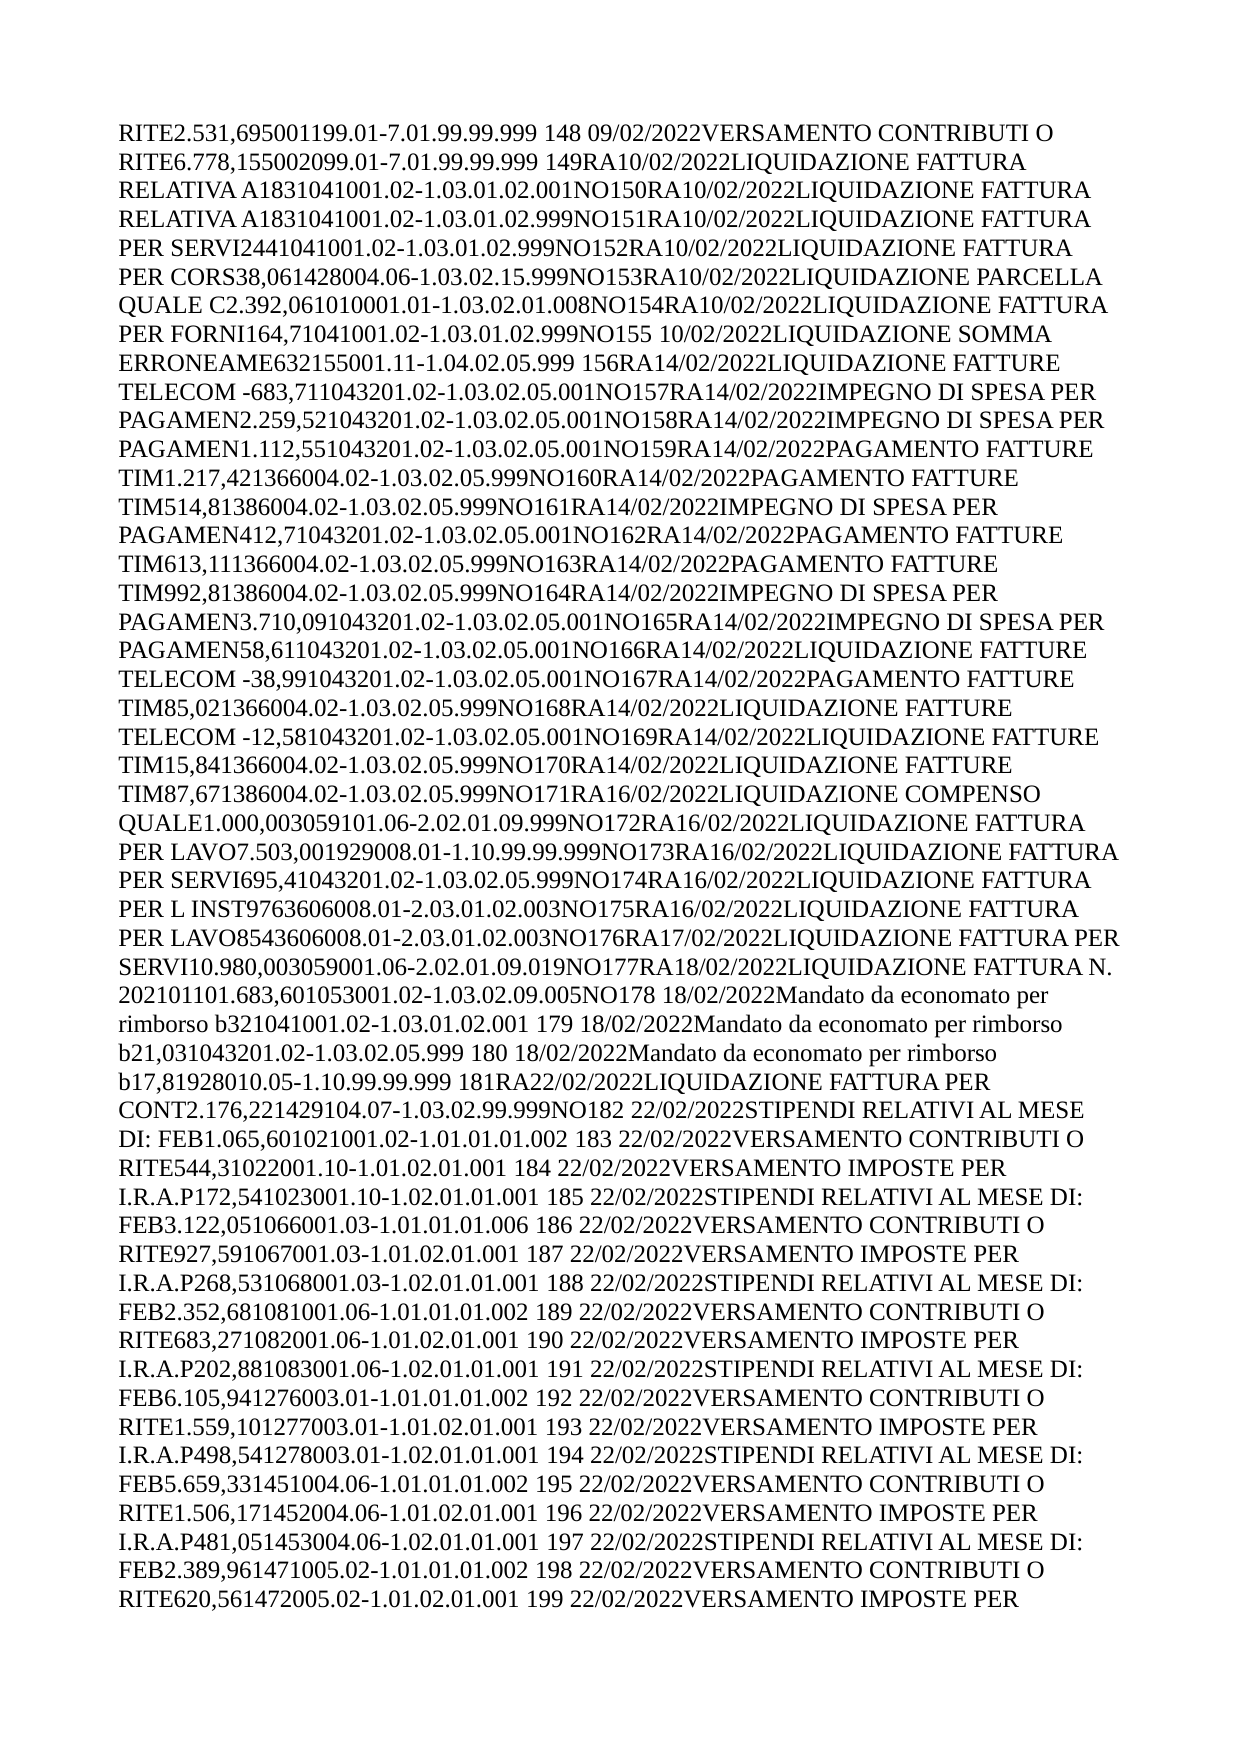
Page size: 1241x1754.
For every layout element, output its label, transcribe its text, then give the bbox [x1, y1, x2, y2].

text RITE2.531,695001199.01-7.01.99.99.999 148 09/02/2022VERSAMENTO CONTRIBUTI O RITE6.778,155002099.01-7.01.99.99.999 149RA10/02/2022LIQUIDAZIONE FATTURA RELATIVA A1831041001.02-1.03.01.02.001NO150RA10/02/2022LIQUIDAZIONE FATTURA RELATIVA A1831041001.02-1.03.01.02.999NO151RA10/02/2022LIQUIDAZIONE FATTURA PER SERVI2441041001.02-1.03.01.02.999NO152RA10/02/2022LIQUIDAZIONE FATTURA PER CORS38,061428004.06-1.03.02.15.999NO153RA10/02/2022LIQUIDAZIONE PARCELLA QUALE C2.392,061010001.01-1.03.02.01.008NO154RA10/02/2022LIQUIDAZIONE FATTURA PER FORNI164,71041001.02-1.03.01.02.999NO155 10/02/2022LIQUIDAZIONE SOMMA ERRONEAME632155001.11-1.04.02.05.999 156RA14/02/2022LIQUIDAZIONE FATTURE TELECOM -683,711043201.02-1.03.02.05.001NO157RA14/02/2022IMPEGNO DI SPESA PER PAGAMEN2.259,521043201.02-1.03.02.05.001NO158RA14/02/2022IMPEGNO DI SPESA PER PAGAMEN1.112,551043201.02-1.03.02.05.001NO159RA14/02/2022PAGAMENTO FATTURE TIM1.217,421366004.02-1.03.02.05.999NO160RA14/02/2022PAGAMENTO FATTURE TIM514,81386004.02-1.03.02.05.999NO161RA14/02/2022IMPEGNO DI SPESA PER PAGAMEN412,71043201.02-1.03.02.05.001NO162RA14/02/2022PAGAMENTO FATTURE TIM613,111366004.02-1.03.02.05.999NO163RA14/02/2022PAGAMENTO FATTURE TIM992,81386004.02-1.03.02.05.999NO164RA14/02/2022IMPEGNO DI SPESA PER PAGAMEN3.710,091043201.02-1.03.02.05.001NO165RA14/02/2022IMPEGNO DI SPESA PER PAGAMEN58,611043201.02-1.03.02.05.001NO166RA14/02/2022LIQUIDAZIONE FATTURE TELECOM -38,991043201.02-1.03.02.05.001NO167RA14/02/2022PAGAMENTO FATTURE TIM85,021366004.02-1.03.02.05.999NO168RA14/02/2022LIQUIDAZIONE FATTURE TELECOM -12,581043201.02-1.03.02.05.001NO169RA14/02/2022LIQUIDAZIONE FATTURE TIM15,841366004.02-1.03.02.05.999NO170RA14/02/2022LIQUIDAZIONE FATTURE TIM87,671386004.02-1.03.02.05.999NO171RA16/02/2022LIQUIDAZIONE COMPENSO QUALE1.000,003059101.06-2.02.01.09.999NO172RA16/02/2022LIQUIDAZIONE FATTURA PER LAVO7.503,001929008.01-1.10.99.99.999NO173RA16/02/2022LIQUIDAZIONE FATTURA PER SERVI695,41043201.02-1.03.02.05.999NO174RA16/02/2022LIQUIDAZIONE FATTURA PER L INST9763606008.01-2.03.01.02.003NO175RA16/02/2022LIQUIDAZIONE FATTURA PER LAVO8543606008.01-2.03.01.02.003NO176RA17/02/2022LIQUIDAZIONE FATTURA PER SERVI10.980,003059001.06-2.02.01.09.019NO177RA18/02/2022LIQUIDAZIONE FATTURA N. 202101101.683,601053001.02-1.03.02.09.005NO178 18/02/2022Mandato da economato per rimborso b321041001.02-1.03.01.02.001 179 18/02/2022Mandato da economato per rimborso b21,031043201.02-1.03.02.05.999 180 18/02/2022Mandato da economato per rimborso b17,81928010.05-1.10.99.99.999 181RA22/02/2022LIQUIDAZIONE FATTURA PER CONT2.176,221429104.07-1.03.02.99.999NO182 22/02/2022STIPENDI RELATIVI AL MESE DI: FEB1.065,601021001.02-1.01.01.01.002 183 22/02/2022VERSAMENTO CONTRIBUTI O RITE544,31022001.10-1.01.02.01.001 184 22/02/2022VERSAMENTO IMPOSTE PER I.R.A.P172,541023001.10-1.02.01.01.001 185 22/02/2022STIPENDI RELATIVI AL MESE DI: FEB3.122,051066001.03-1.01.01.01.006 186 22/02/2022VERSAMENTO CONTRIBUTI O RITE927,591067001.03-1.01.02.01.001 187 22/02/2022VERSAMENTO IMPOSTE PER I.R.A.P268,531068001.03-1.02.01.01.001 188 22/02/2022STIPENDI RELATIVI AL MESE DI: FEB2.352,681081001.06-1.01.01.01.002 189 22/02/2022VERSAMENTO CONTRIBUTI O RITE683,271082001.06-1.01.02.01.001 190 22/02/2022VERSAMENTO IMPOSTE PER I.R.A.P202,881083001.06-1.02.01.01.001 191 22/02/2022STIPENDI RELATIVI AL MESE DI: FEB6.105,941276003.01-1.01.01.01.002 192 22/02/2022VERSAMENTO CONTRIBUTI O RITE1.559,101277003.01-1.01.02.01.001 193 22/02/2022VERSAMENTO IMPOSTE PER I.R.A.P498,541278003.01-1.02.01.01.001 194 22/02/2022STIPENDI RELATIVI AL MESE DI: FEB5.659,331451004.06-1.01.01.01.002 195 22/02/2022VERSAMENTO CONTRIBUTI O RITE1.506,171452004.06-1.01.02.01.001 196 22/02/2022VERSAMENTO IMPOSTE PER I.R.A.P481,051453004.06-1.02.01.01.001 197 22/02/2022STIPENDI RELATIVI AL MESE DI: FEB2.389,961471005.02-1.01.01.01.002 198 22/02/2022VERSAMENTO CONTRIBUTI O RITE620,561472005.02-1.01.02.01.001 199 22/02/2022VERSAMENTO IMPOSTE PER [118, 118, 1122, 1613]
